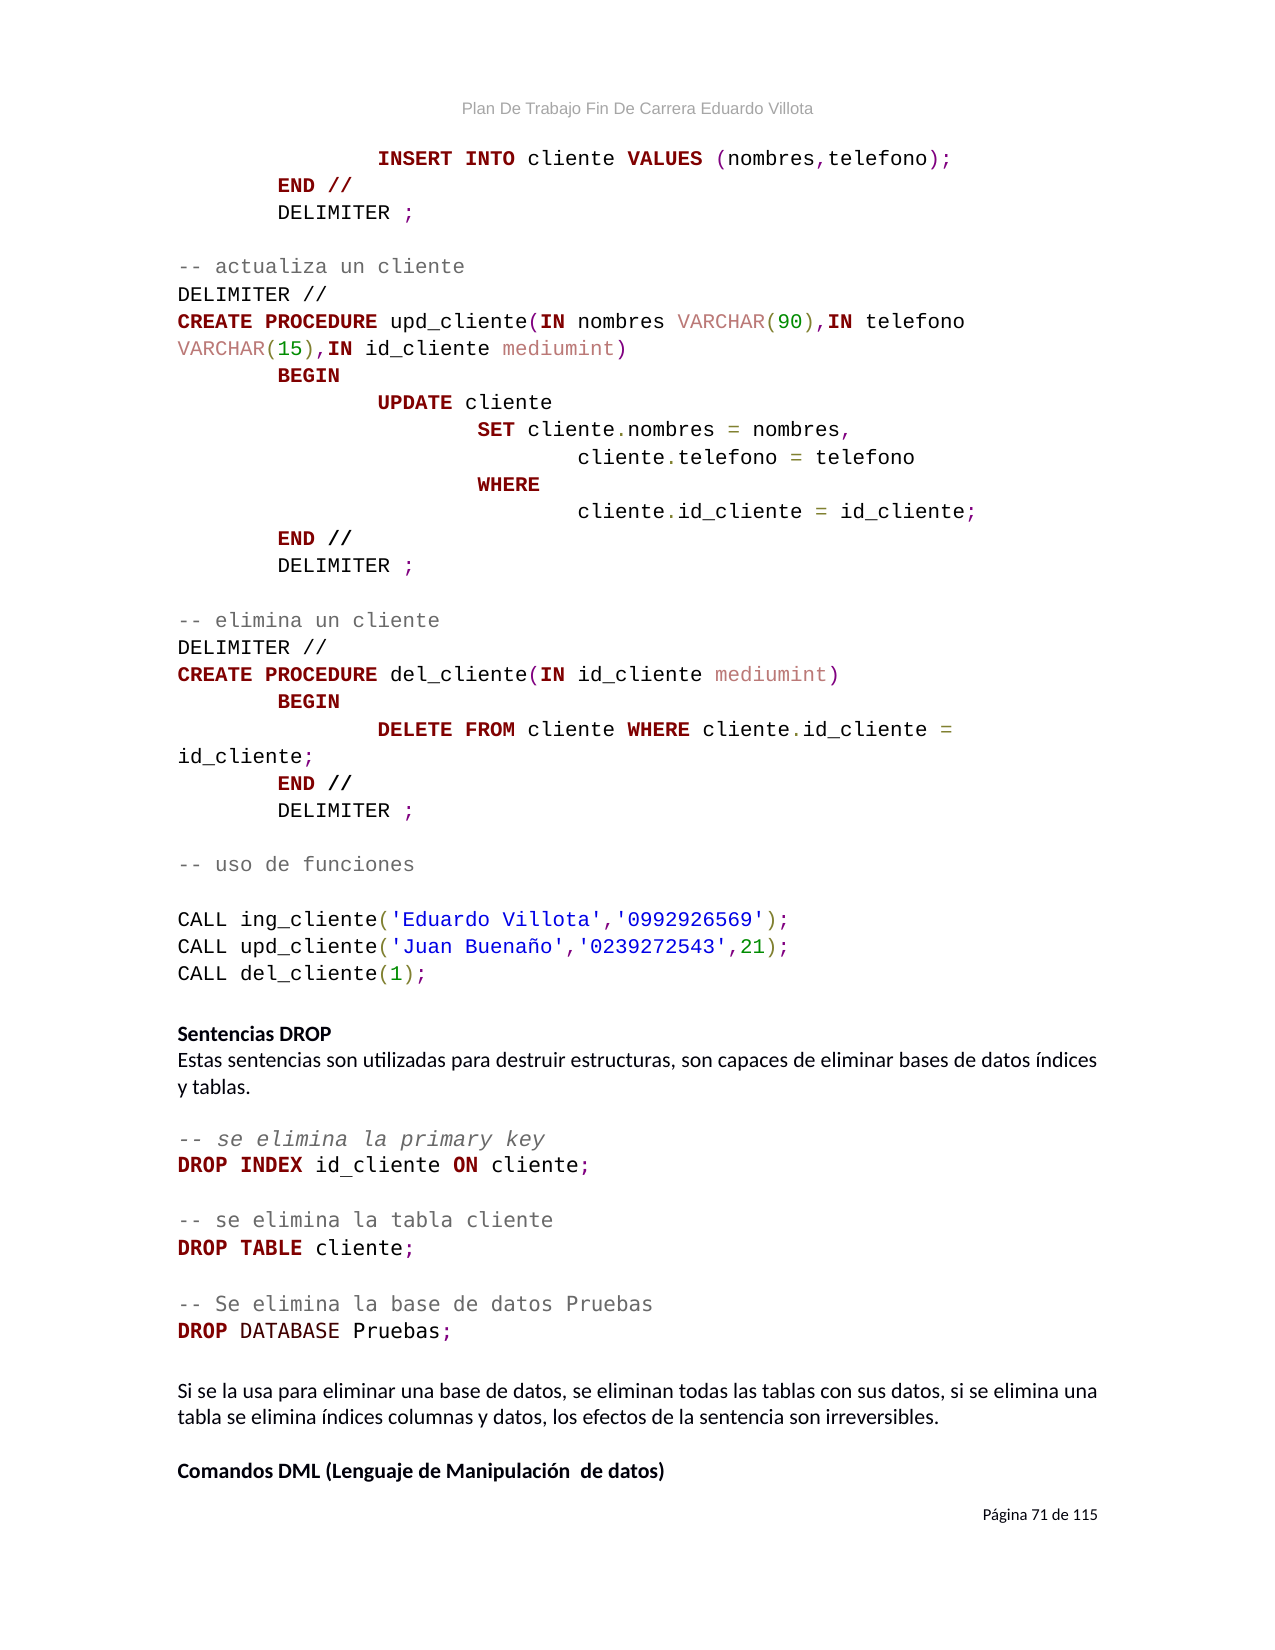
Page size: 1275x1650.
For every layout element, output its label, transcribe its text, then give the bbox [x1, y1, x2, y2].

text Comandos DML (Lenguaje de Manipulación de datos) [177, 1457, 1098, 1483]
text -- actualiza un cliente [177, 256, 1098, 280]
text -- se elimina la primary key [177, 1128, 1098, 1153]
text END // [177, 528, 1098, 552]
text Sentencias DROP [177, 1020, 1098, 1047]
text DROP DATABASE Pruebas; [177, 1319, 1098, 1344]
text -- uso de funciones [177, 854, 1098, 878]
text END // [177, 773, 1098, 797]
text BEGIN [177, 365, 1098, 389]
text UPDATE cliente [177, 392, 1098, 416]
text INSERT INTO cliente VALUES (nombres,telefono); [177, 148, 1098, 171]
text DELIMITER ; [177, 202, 1098, 226]
text cliente.id_cliente = id_cliente; [177, 501, 1098, 525]
text CALL upd_cliente('Juan Buenaño','0239272543',21); [177, 936, 1098, 960]
text Si se la usa para eliminar una base de datos, se eliminan todas las tablas con sus datos, si se elimina una tabla se elimina índices columnas y datos, los efectos de la sentencia son irreversibles. [177, 1377, 1098, 1430]
text SET cliente.nombres = nombres, [177, 419, 1098, 443]
text DELETE FROM cliente WHERE cliente.id_cliente = id_cliente; [177, 718, 1098, 769]
text DELIMITER ; [177, 555, 1098, 579]
text DELIMITER // [177, 637, 1098, 661]
text DELIMITER ; [177, 800, 1098, 824]
text -- elimina un cliente [177, 610, 1098, 633]
text DELIMITER // [177, 283, 1098, 307]
text CALL ing_cliente('Eduardo Villota','0992926569'); [177, 909, 1098, 932]
text DROP INDEX id_cliente ON cliente; [177, 1153, 1098, 1177]
text -- se elimina la tabla cliente [177, 1208, 1098, 1233]
text Estas sentencias son utilizadas para destruir estructuras, son capaces de eliminar bases de datos índices y tablas. [177, 1047, 1098, 1100]
text BEGIN [177, 691, 1098, 715]
text WHERE [177, 474, 1098, 497]
text CREATE PROCEDURE del_cliente(IN id_cliente mediumint) [177, 664, 1098, 688]
text DROP TABLE cliente; [177, 1236, 1098, 1260]
text CREATE PROCEDURE upd_cliente(IN nombres VARCHAR(90),IN telefono VARCHAR(15),IN id_cliente mediumint) [177, 311, 1098, 362]
text cliente.telefono = telefono [177, 447, 1098, 470]
text END // [177, 175, 1098, 198]
text CALL del_cliente(1); [177, 963, 1098, 987]
text -- Se elimina la base de datos Pruebas [177, 1292, 1098, 1316]
